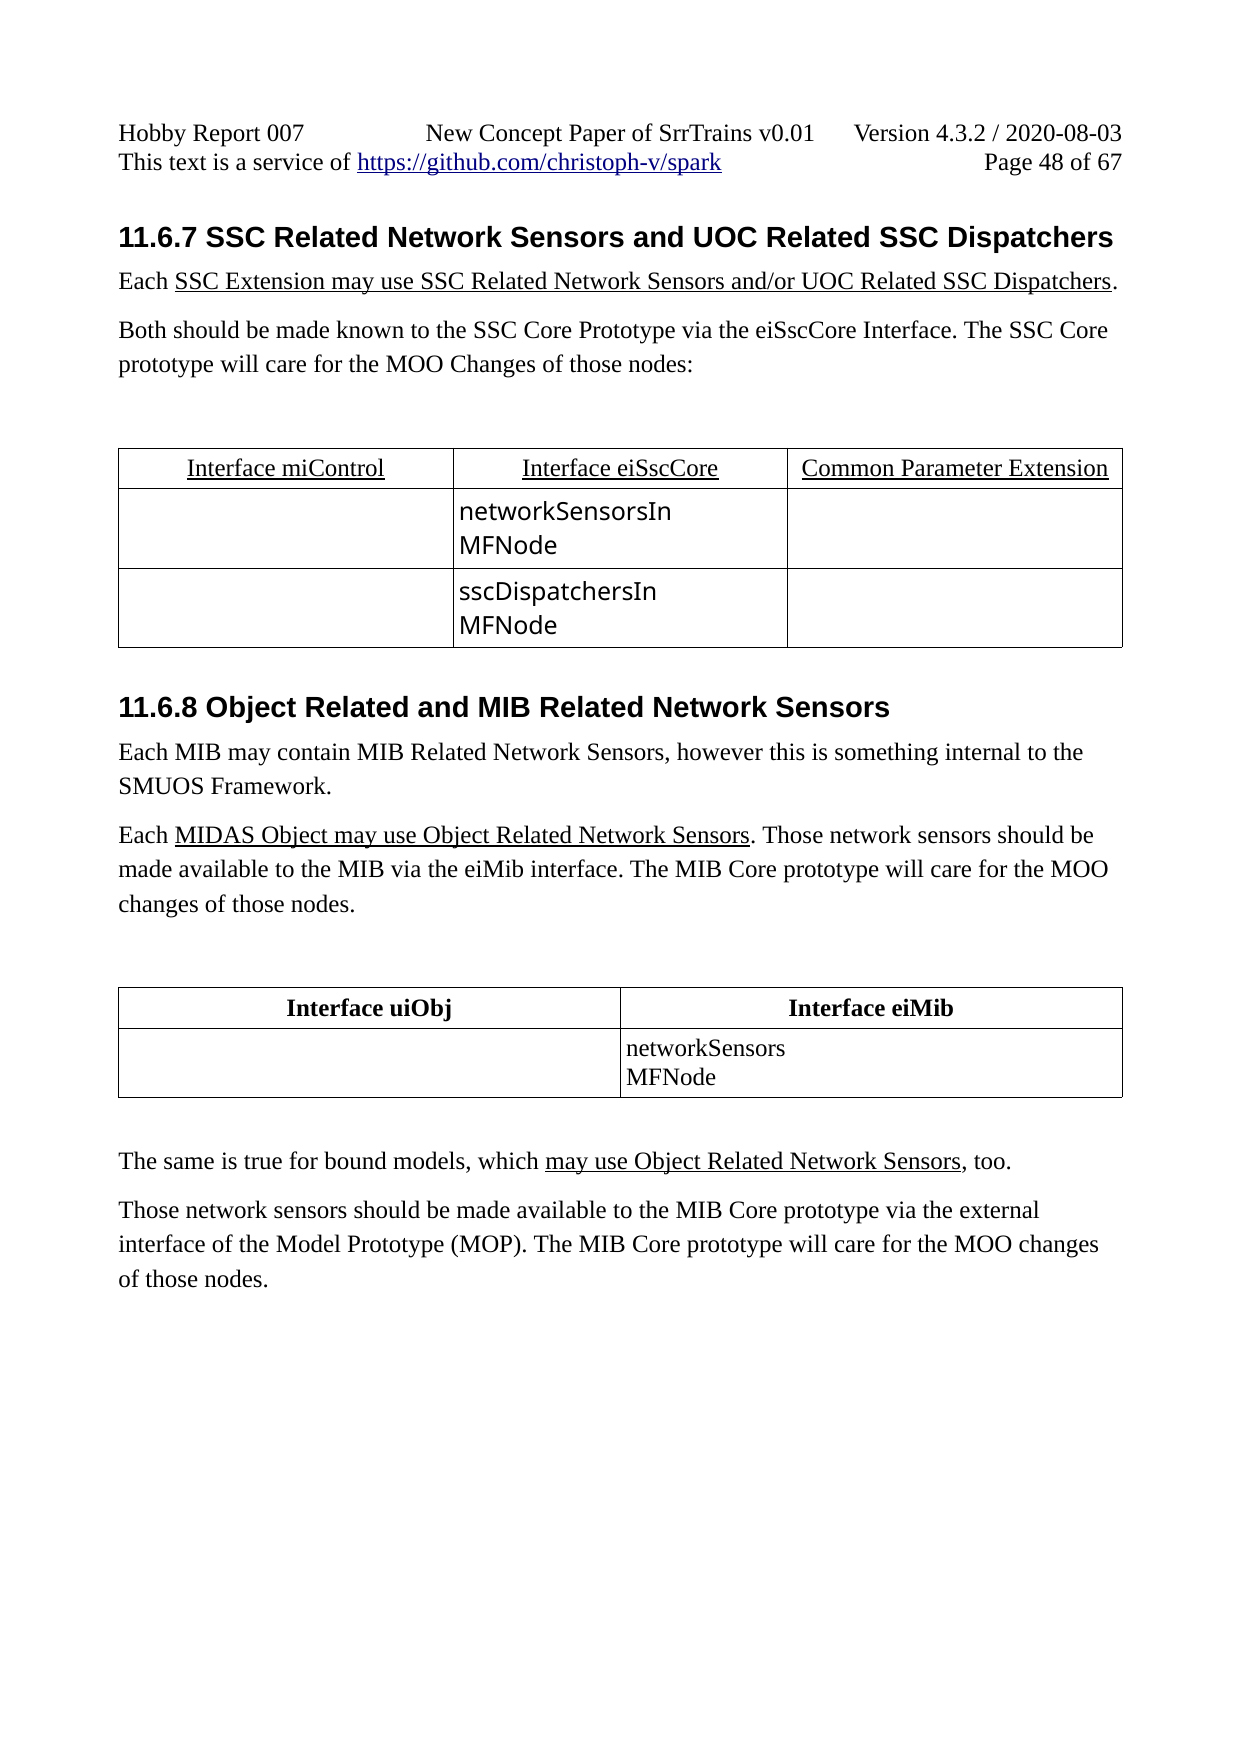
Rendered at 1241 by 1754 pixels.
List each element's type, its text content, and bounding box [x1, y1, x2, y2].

table_header Interface uiObj [119, 988, 620, 1027]
table_cell [119, 1029, 620, 1097]
table_header Interface eiSscCore [454, 449, 787, 488]
table_cell sscDispatchersIn MFNode [454, 569, 787, 647]
text The same is true for bound models, which may use Object Related Network Sensors, too. [118, 1146, 1122, 1174]
text Both should be made known to the SSC Core Prototype via the eiSscCore Interface. The SSC Core prototype will care for the MOO Changes of those nodes: [118, 315, 1122, 378]
table_cell [119, 569, 453, 647]
table_cell [788, 489, 1122, 567]
table_header Common Parameter Extension [788, 449, 1122, 488]
text Each MIDAS Object may use Object Related Network Sensors. Those network sensors should be made available to the MIB via the eiMib interface. The MIB Core prototype will care for the MOO changes of those nodes. [118, 820, 1122, 918]
subtitle 11.6.7 SSC Related Network Sensors and UOC Related SSC Dispatchers [118, 220, 1122, 253]
table_header Interface eiMib [621, 988, 1122, 1027]
table_header Interface miControl [119, 449, 453, 488]
table_cell networkSensors MFNode [621, 1029, 1122, 1097]
table_cell [788, 569, 1122, 647]
subtitle 11.6.8 Object Related and MIB Related Network Sensors [118, 691, 1122, 724]
text Each SSC Extension may use SSC Related Network Sensors and/or UOC Related SSC Dispatchers. [118, 266, 1122, 294]
text Those network sensors should be made available to the MIB Core prototype via the external interface of the Model Prototype (MOP). The MIB Core prototype will care for the MOO changes of those nodes. [118, 1195, 1122, 1292]
text Each MIB may contain MIB Related Network Sensors, however this is something internal to the SMUOS Framework. [118, 737, 1122, 800]
table_cell [119, 489, 453, 567]
table_cell networkSensorsIn MFNode [454, 489, 787, 567]
